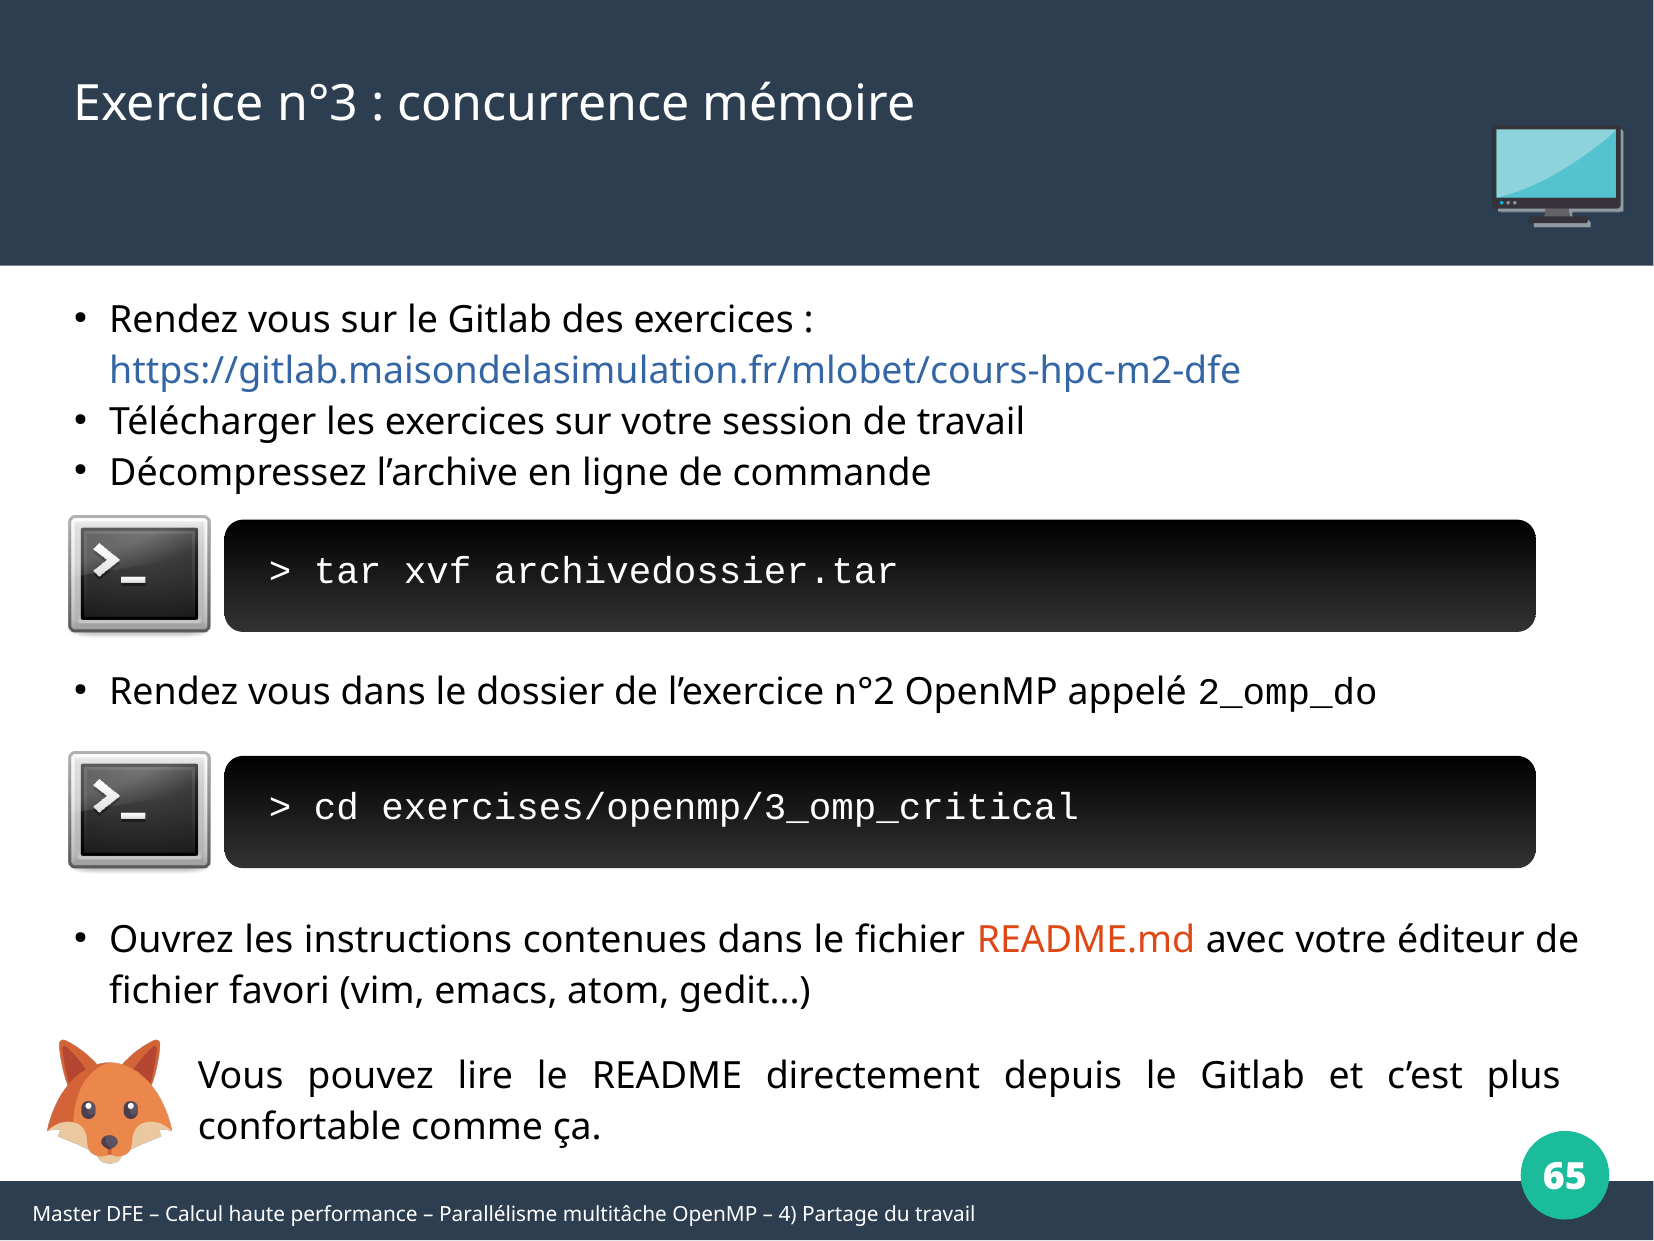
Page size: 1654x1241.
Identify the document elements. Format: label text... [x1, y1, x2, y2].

picture [65, 515, 213, 638]
text_box [224, 519, 1536, 632]
picture [47, 1039, 172, 1164]
text_box Ouvrez les instructions contenues dans le fichier README.md avec votre éditeur de fichier favori (vim, emacs, atom, gedit...) [59, 905, 1595, 1022]
text_box Rendez vous dans le dossier de l’exercice n°2 OpenMP appelé 2_omp_do [59, 657, 1595, 751]
text_box > cd exercises/openmp/3_omp_critical [254, 781, 1524, 875]
picture [1483, 100, 1630, 249]
text_box Vous pouvez lire le README directement depuis le Gitlab et c’est plus confortable comme ça. [183, 1041, 1577, 1158]
picture [65, 751, 213, 875]
text_box [224, 755, 1536, 869]
text_box Exercice n°3 : concurrence mémoire [59, 59, 1477, 187]
text_box Master DFE – Calcul haute performance – Parallélisme multitâche OpenMP – 4) Partage du travail [17, 1191, 1436, 1235]
text_box > tar xvf archivedossier.tar [253, 545, 1524, 638]
text_box Rendez vous sur le Gitlab des exercices : https://gitlab.maisondelasimulation.fr/mlobet/cours-hpc-m2-dfe Télécharger les exercices sur votre session de travail Décompressez l’archive en ligne de commande [59, 285, 1619, 504]
